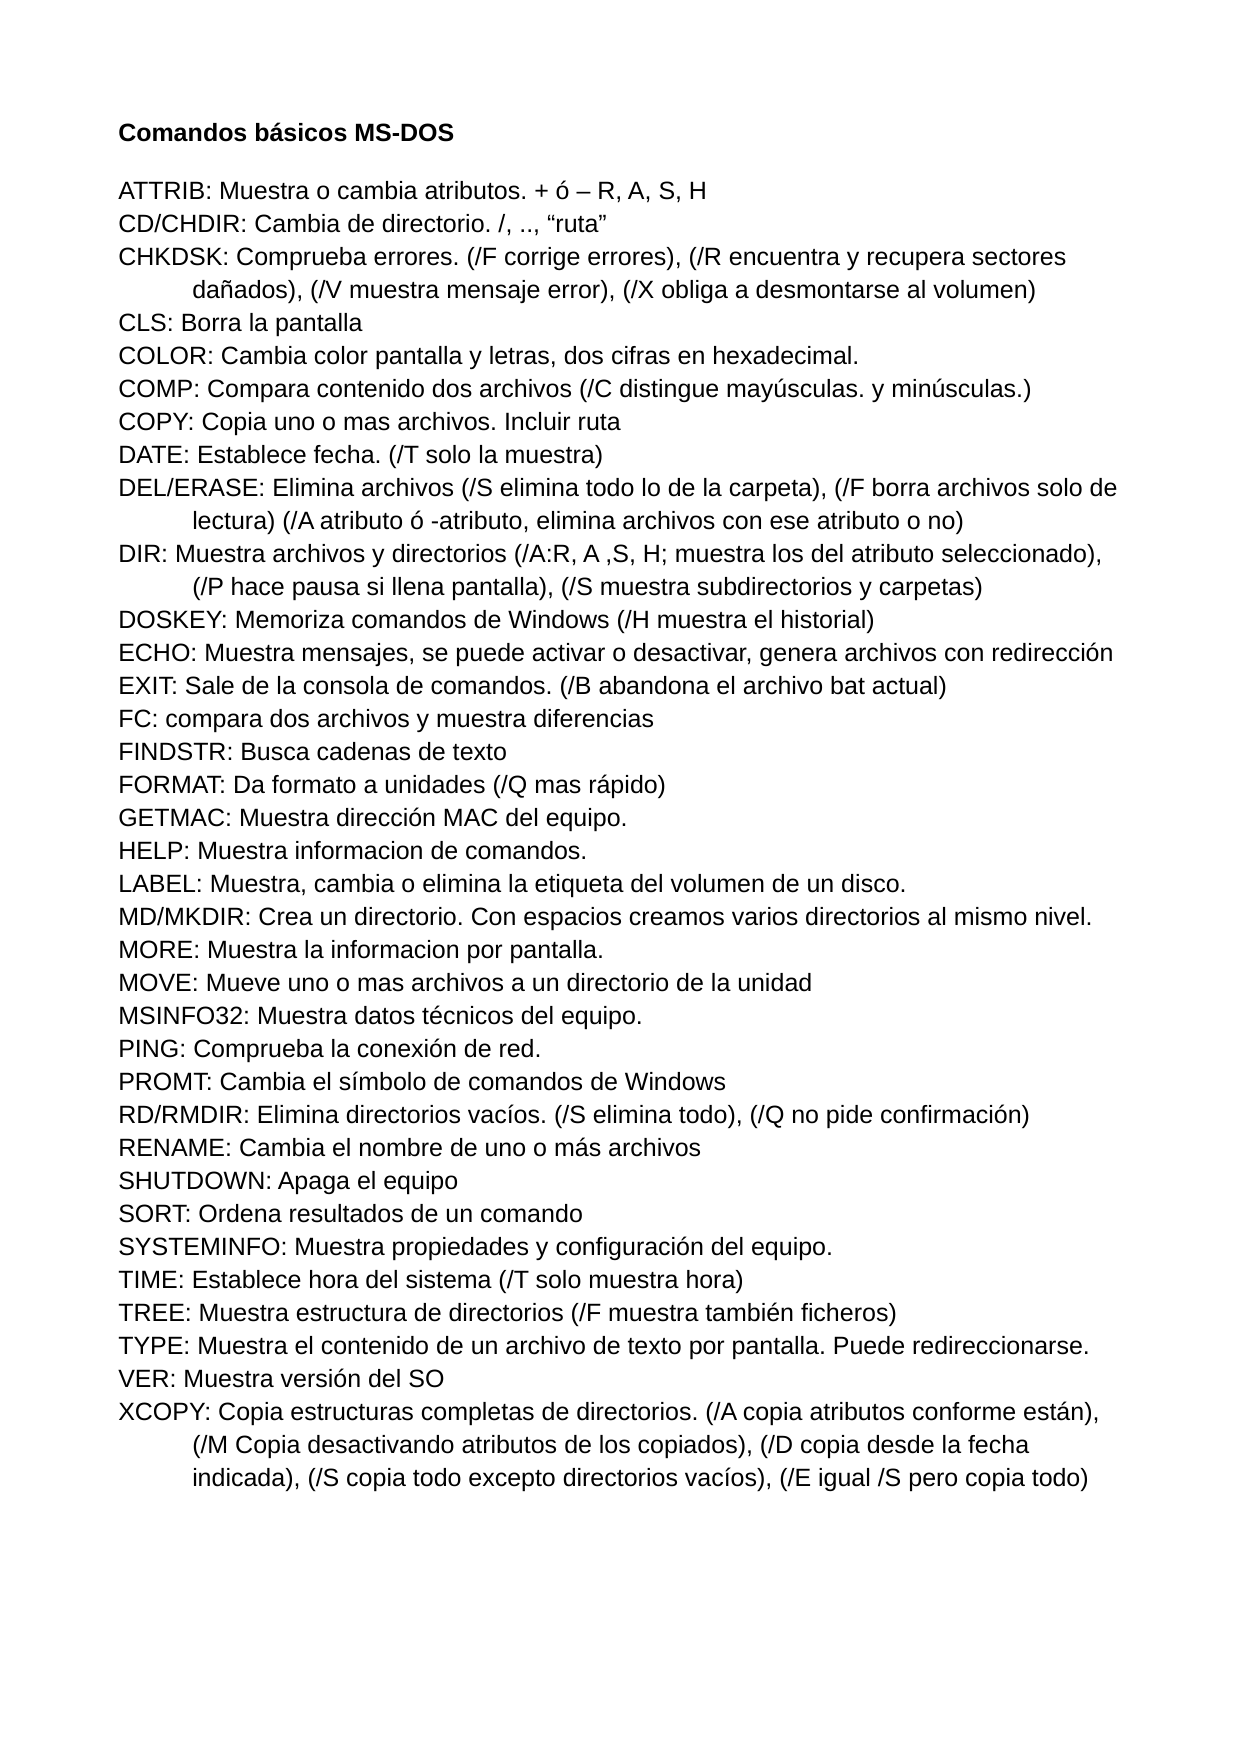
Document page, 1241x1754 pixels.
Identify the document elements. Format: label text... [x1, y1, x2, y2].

text PROMT: Cambia el símbolo de comandos de Windows [118, 1067, 1122, 1096]
text PING: Comprueba la conexión de red. [118, 1034, 1122, 1063]
text CHKDSK: Comprueba errores. (/F corrige errores), (/R encuentra y recupera sectores dañados), (/V muestra mensaje error), (/X obliga a desmontarse al volumen) [118, 242, 1122, 303]
text SYSTEMINFO: Muestra propiedades y configuración del equipo. [118, 1232, 1122, 1261]
text VER: Muestra versión del SO [118, 1364, 1122, 1393]
text TYPE: Muestra el contenido de un archivo de texto por pantalla. Puede redireccionarse. [118, 1331, 1122, 1360]
text DATE: Establece fecha. (/T solo la muestra) [118, 440, 1122, 468]
text DEL/ERASE: Elimina archivos (/S elimina todo lo de la carpeta), (/F borra archivos solo de lectura) (/A atributo ó -atributo, elimina archivos con ese atributo o no) [118, 473, 1122, 534]
text SHUTDOWN: Apaga el equipo [118, 1166, 1122, 1195]
text COLOR: Cambia color pantalla y letras, dos cifras en hexadecimal. [118, 341, 1122, 369]
text CD/CHDIR: Cambia de directorio. /, .., “ruta” [118, 209, 1122, 237]
text FC: compara dos archivos y muestra diferencias [118, 704, 1122, 733]
text MOVE: Mueve uno o mas archivos a un directorio de la unidad [118, 968, 1122, 997]
text TIME: Establece hora del sistema (/T solo muestra hora) [118, 1265, 1122, 1294]
text HELP: Muestra informacion de comandos. [118, 836, 1122, 865]
text EXIT: Sale de la consola de comandos. (/B abandona el archivo bat actual) [118, 671, 1122, 700]
text MSINFO32: Muestra datos técnicos del equipo. [118, 1001, 1122, 1030]
text ECHO: Muestra mensajes, se puede activar o desactivar, genera archivos con redirección [118, 638, 1122, 667]
text GETMAC: Muestra dirección MAC del equipo. [118, 803, 1122, 832]
text MORE: Muestra la informacion por pantalla. [118, 935, 1122, 964]
text DOSKEY: Memoriza comandos de Windows (/H muestra el historial) [118, 605, 1122, 634]
text FORMAT: Da formato a unidades (/Q mas rápido) [118, 770, 1122, 799]
text RD/RMDIR: Elimina directorios vacíos. (/S elimina todo), (/Q no pide confirmación) [118, 1100, 1122, 1129]
text SORT: Ordena resultados de un comando [118, 1199, 1122, 1228]
text RENAME: Cambia el nombre de uno o más archivos [118, 1133, 1122, 1162]
text FINDSTR: Busca cadenas de texto [118, 737, 1122, 766]
text COMP: Compara contenido dos archivos (/C distingue mayúsculas. y minúsculas.) [118, 374, 1122, 402]
text DIR: Muestra archivos y directorios (/A:R, A ,S, H; muestra los del atributo seleccionado), (/P hace pausa si llena pantalla), (/S muestra subdirectorios y carpetas) [118, 539, 1122, 601]
text Comandos básicos MS-DOS [118, 118, 1122, 147]
text MD/MKDIR: Crea un directorio. Con espacios creamos varios directorios al mismo nivel. [118, 902, 1122, 931]
text ATTRIB: Muestra o cambia atributos. + ó – R, A, S, H [118, 176, 1122, 204]
text XCOPY: Copia estructuras completas de directorios. (/A copia atributos conforme están), (/M Copia desactivando atributos de los copiados), (/D copia desde la fecha indicada), (/S copia todo excepto directorios vacíos), (/E igual /S pero copia todo) [118, 1397, 1122, 1492]
text LABEL: Muestra, cambia o elimina la etiqueta del volumen de un disco. [118, 869, 1122, 898]
text CLS: Borra la pantalla [118, 308, 1122, 336]
text COPY: Copia uno o mas archivos. Incluir ruta [118, 407, 1122, 436]
text TREE: Muestra estructura de directorios (/F muestra también ficheros) [118, 1298, 1122, 1327]
